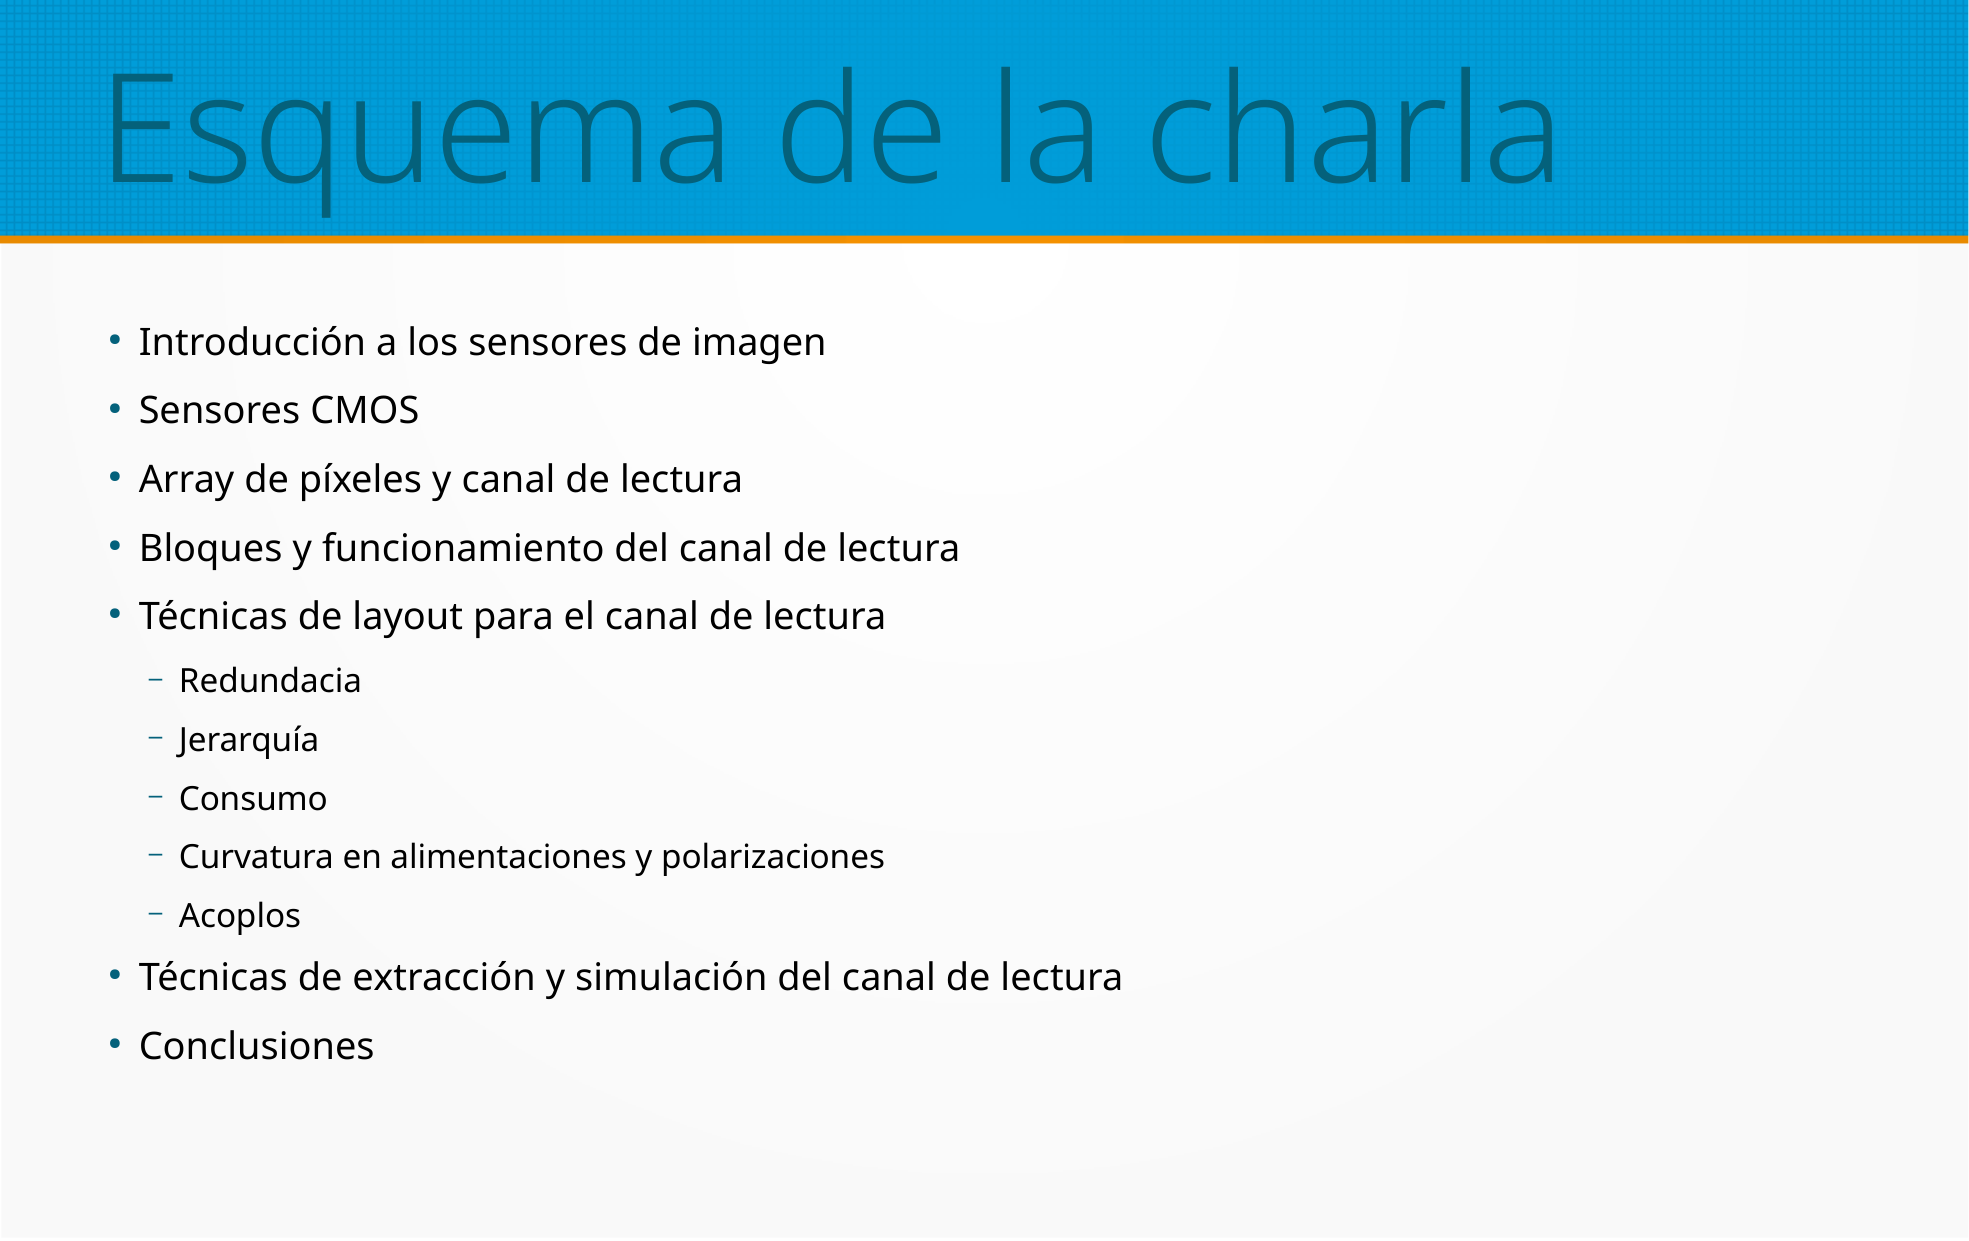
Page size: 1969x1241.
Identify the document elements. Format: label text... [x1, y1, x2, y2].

title Esquema de la charla [98, 19, 1870, 227]
picture [0, 236, 1969, 1241]
list Introducción a los sensores de imagen Sensores CMOS Array de píxeles y canal de lectura Bloques y funcionamiento del canal de lectura Técnicas de layout para el canal de lectura Redundacia Jerarquía Consumo Curvatura en alimentaciones y polarizaciones Acoplos Técnicas de extracción y simulación del canal de lectura Conclusiones [98, 315, 1861, 1081]
